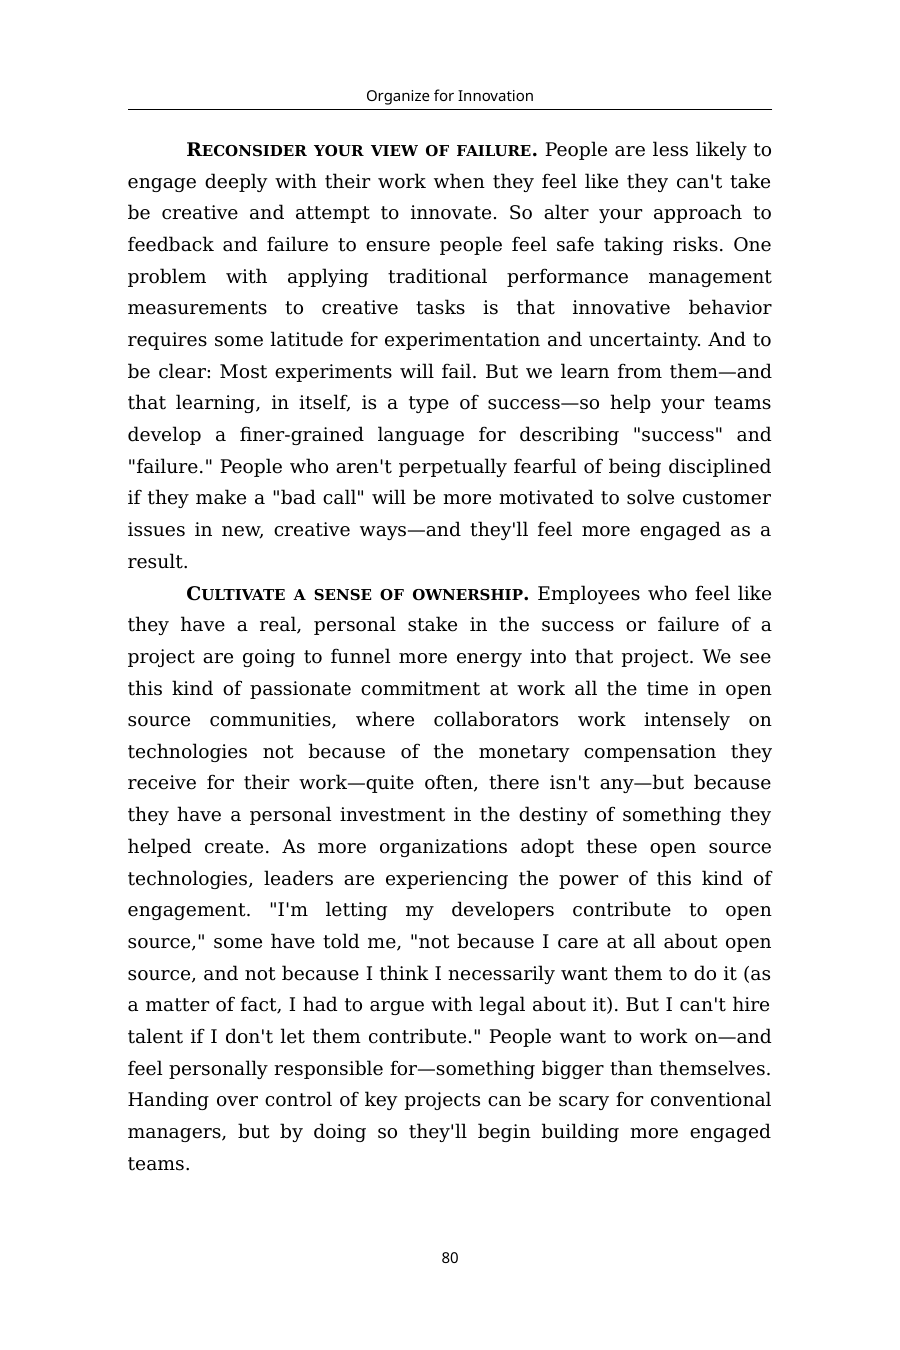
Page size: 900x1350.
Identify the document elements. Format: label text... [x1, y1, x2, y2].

text Cultivate a sense of ownership. Employees who feel like they have a real, personal stake in the success or failure of a project are going to funnel more energy into that project. We see this kind of passionate commitment at work all the time in open source communities, where collaborators work intensely on technologies not because of the monetary compensation they receive for their work—quite often, there isn't any—but because they have a personal investment in the destiny of something they helped create. As more organizations adopt these open source technologies, leaders are experiencing the power of this kind of engagement. "I'm letting my developers contribute to open source," some have told me, "not because I care at all about open source, and not because I think I necessarily want them to do it (as a matter of fact, I had to argue with legal about it). But I can't hire talent if I don't let them contribute." People want to work on—and feel personally responsible for—something bigger than themselves. Handing over control of key projects can be scary for conventional managers, but by doing so they'll begin building more engaged teams. [127, 582, 772, 1174]
text Reconsider your view of failure. People are less likely to engage deeply with their work when they feel like they can't take be creative and attempt to innovate. So alter your approach to feedback and failure to ensure people feel safe taking risks. One problem with applying traditional performance management measurements to creative tasks is that innovative behavior requires some latitude for experimentation and uncertainty. And to be clear: Most experiments will fail. But we learn from them—and that learning, in itself, is a type of success—so help your teams develop a finer-grained language for describing "success" and "failure." People who aren't perpetually fearful of being disciplined if they make a "bad call" will be more motivated to solve customer issues in new, creative ways—and they'll feel more engaged as a result. [127, 139, 772, 572]
